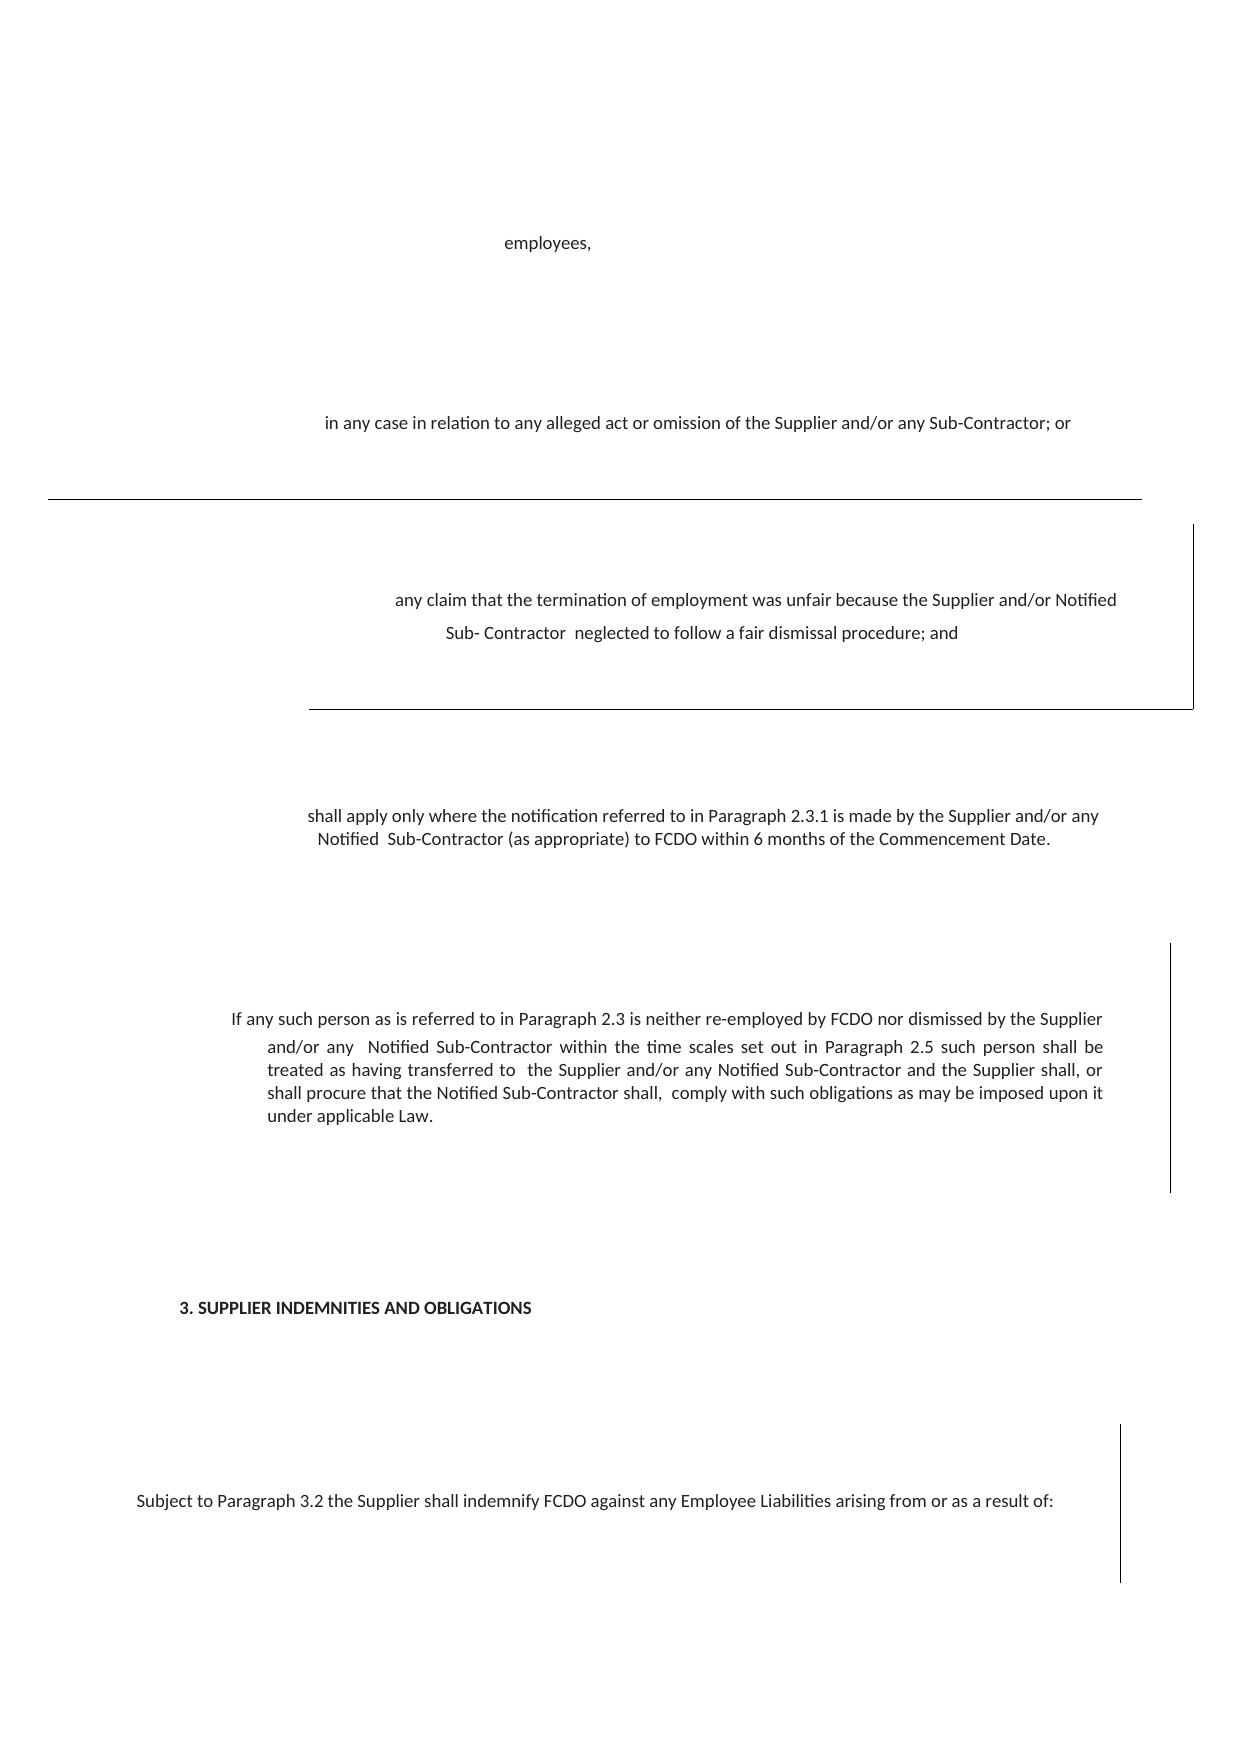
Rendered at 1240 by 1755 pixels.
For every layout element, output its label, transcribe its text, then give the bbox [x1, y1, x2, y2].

text employees, [440, 168, 1202, 319]
text If any such person as is referred to in Paragraph 2.3 is neither re-employed by FCDO nor dismissed by the Supplier and/or any Notified Sub-Contractor within the time scales set out in Paragraph 2.5 such person shall be treated as having transferred to the Supplier and/or any Notified Sub-Contractor and the Supplier shall, or shall procure that the Notified Sub-Contractor shall, comply with such obligations as may be imposed upon it under applicable Law. [148, 943, 1169, 1192]
text in any case in relation to any alleged act or omission of the Supplier and/or any Sub-Contractor; or [49, 347, 1141, 498]
text 3. SUPPLIER INDEMNITIES AND OBLIGATIONS [115, 1233, 1202, 1384]
text any claim that the termination of employment was unfair because the Supplier and/or Notified Sub- Contractor neglected to follow a fair dismissal procedure; and [310, 525, 1192, 708]
text Subject to Paragraph 3.2 the Supplier shall indemnify FCDO against any Employee Liabilities arising from or as a result of: [49, 1425, 1119, 1582]
text shall apply only where the notification referred to in Paragraph 2.3.1 is made by the Supplier and/or any Notified Sub-Contractor (as appropriate) to FCDO within 6 months of the Commencement Date. [207, 736, 1167, 915]
